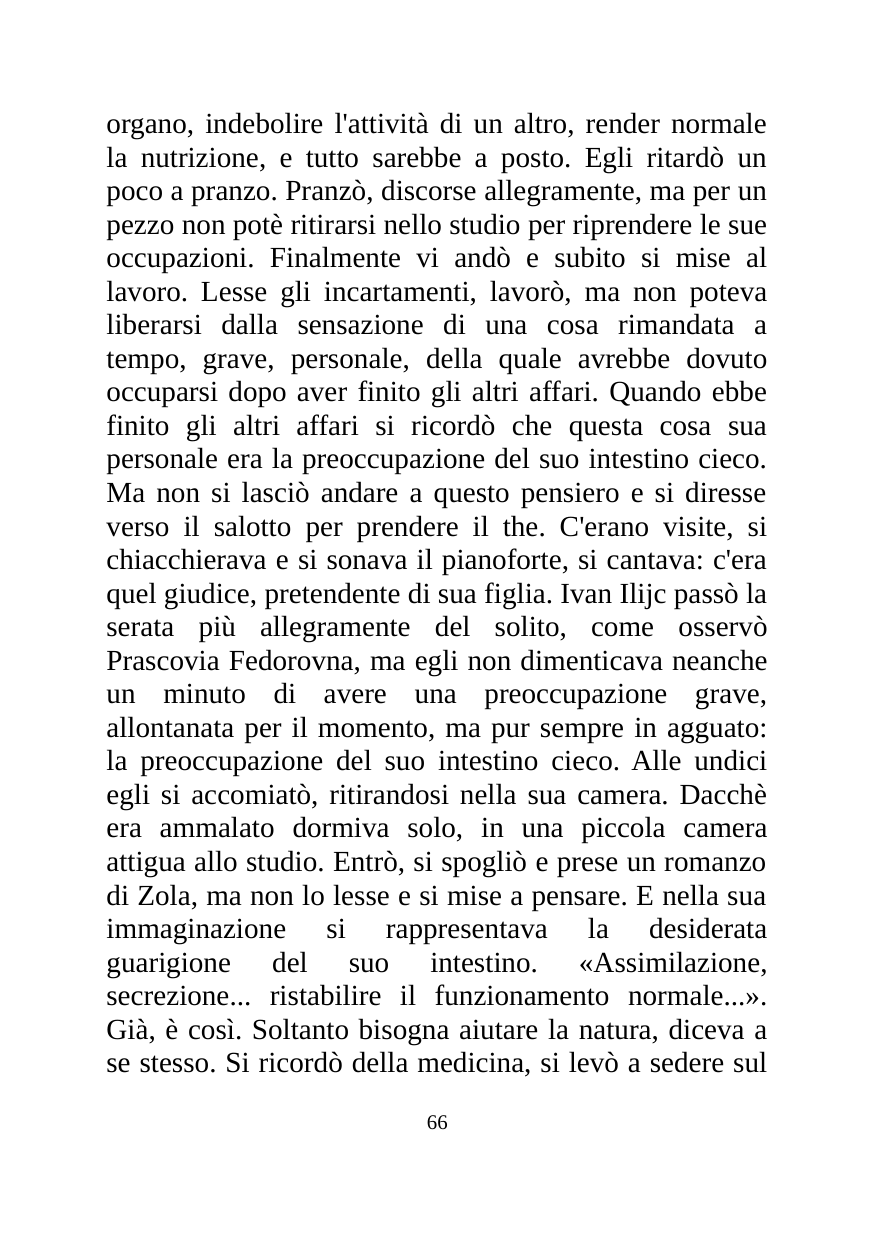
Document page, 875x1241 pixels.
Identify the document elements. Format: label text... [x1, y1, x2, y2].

text organo, indebolire l'attività di un altro, render normale la nutrizione, e tutto sarebbe a posto. Egli ritardò un poco a pranzo. Pranzò, discorse allegramente, ma per un pezzo non potè ritirarsi nello studio per riprendere le sue occupazioni. Finalmente vi andò e subito si mise al lavoro. Lesse gli incartamenti, lavorò, ma non poteva liberarsi dalla sensazione di una cosa rimandata a tempo, grave, personale, della quale avrebbe dovuto occuparsi dopo aver finito gli altri affari. Quando ebbe finito gli altri affari si ricordò che questa cosa sua personale era la preoccupazione del suo intestino cieco. Ma non si lasciò andare a questo pensiero e si diresse verso il salotto per prendere il the. C'erano visite, si chiacchierava e si sonava il pianoforte, si cantava: c'era quel giudice, pretendente di sua figlia. Ivan Ilijc passò la serata più allegramente del solito, come osservò Prascovia Fedorovna, ma egli non dimenticava neanche un minuto di avere una preoccupazione grave, allontanata per il momento, ma pur sempre in agguato: la preoccupazione del suo intestino cieco. Alle undici egli si accomiatò, ritirandosi nella sua camera. Dacchè era ammalato dormiva solo, in una piccola camera attigua allo studio. Entrò, si spogliò e prese un romanzo di Zola, ma non lo lesse e si mise a pensare. E nella sua immaginazione si rappresentava la desiderata guarigione del suo intestino. «Assimilazione, secrezione... ristabilire il funzionamento normale...». Già, è così. Soltanto bisogna aiutare la natura, diceva a se stesso. Si ricordò della medicina, si levò a sedere sul [106, 106, 768, 1079]
